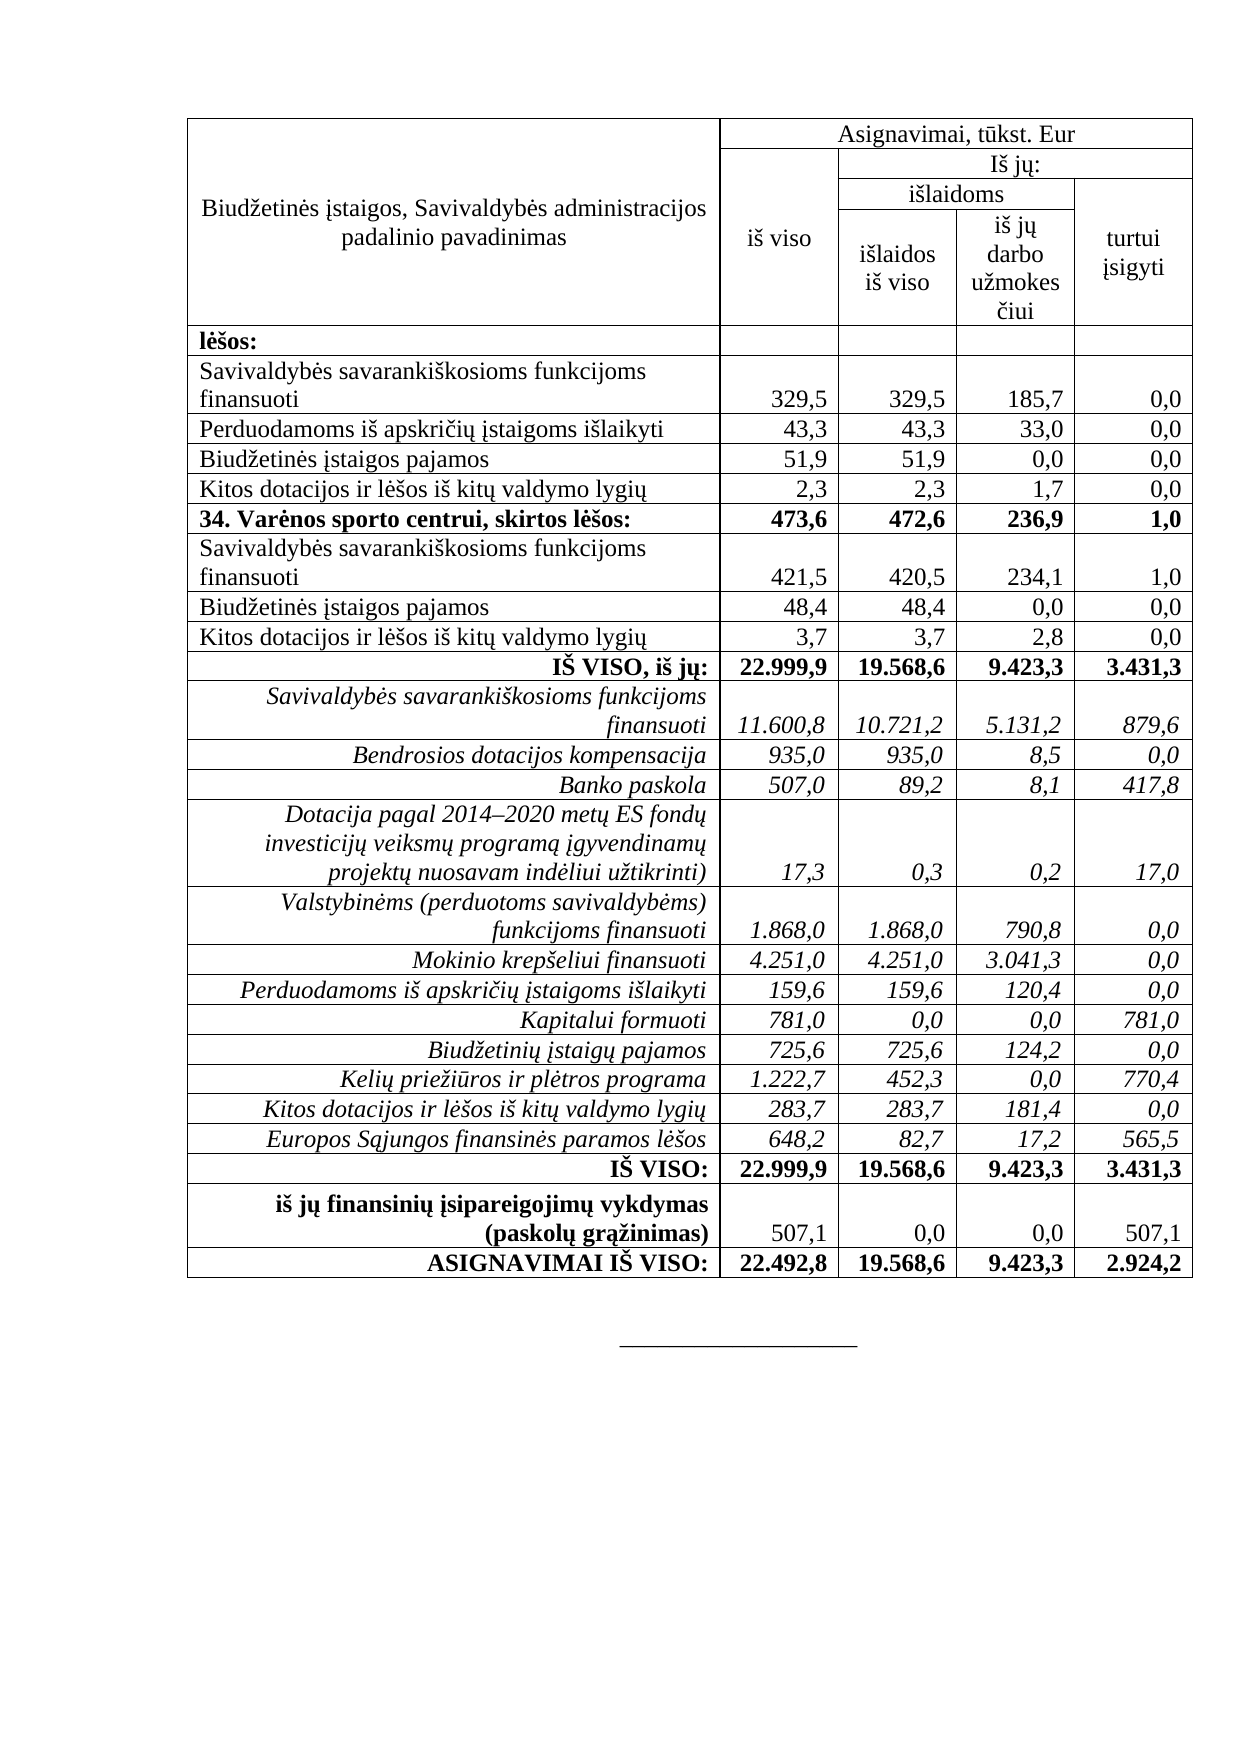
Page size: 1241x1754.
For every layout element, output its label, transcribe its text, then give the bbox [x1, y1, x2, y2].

table_cell 10.721,2 [839, 681, 956, 739]
table_cell 17,3 [721, 800, 838, 886]
table_cell Kitos dotacijos ir lėšos iš kitų valdymo lygių [188, 1094, 719, 1123]
table_cell 879,6 [1075, 681, 1192, 739]
table_cell Valstybinėms (perduotoms savivaldybėms) funkcijoms finansuoti [188, 887, 719, 944]
table_cell iš jų darbo užmokesčiui [957, 210, 1074, 325]
table_cell Biudžetinių įstaigų pajamos [188, 1035, 719, 1063]
table_cell 329,5 [839, 356, 956, 413]
table_cell 4.251,0 [721, 945, 838, 974]
table_cell 0,0 [1075, 474, 1192, 503]
table_cell Biudžetinės įstaigos pajamos [188, 592, 719, 621]
table_cell [1075, 326, 1192, 355]
table_cell Savivaldybės savarankiškosioms funkcijoms finansuoti [188, 681, 719, 739]
table_cell 3,7 [839, 622, 956, 651]
table_cell 2,3 [721, 474, 838, 503]
table_cell iš viso [721, 149, 838, 325]
table_cell išlaidoms [839, 179, 1074, 209]
table_cell 0,3 [839, 800, 956, 886]
table_cell Kitos dotacijos ir lėšos iš kitų valdymo lygių [188, 474, 719, 503]
table_cell 22.999,9 [721, 652, 838, 680]
table_cell 3.041,3 [957, 945, 1074, 974]
table_cell 0,0 [1075, 444, 1192, 473]
table_cell 0,0 [957, 1005, 1074, 1034]
table_cell 0,0 [957, 592, 1074, 621]
table_cell 0,0 [839, 1005, 956, 1034]
table_cell Europos Sąjungos finansinės paramos lėšos [188, 1124, 719, 1153]
table_cell 236,9 [957, 504, 1074, 532]
table_cell [839, 326, 956, 355]
table_cell 329,5 [721, 356, 838, 413]
table_cell 9.423,3 [957, 1154, 1074, 1183]
table_cell Mokinio krepšeliui finansuoti [188, 945, 719, 974]
table_cell 234,1 [957, 534, 1074, 591]
table_cell 17,2 [957, 1124, 1074, 1153]
table_cell 0,0 [1075, 356, 1192, 413]
table_cell 51,9 [839, 444, 956, 473]
table_cell 1,0 [1075, 504, 1192, 532]
table_cell 283,7 [721, 1094, 838, 1123]
table_cell [957, 326, 1074, 355]
table_cell 17,0 [1075, 800, 1192, 886]
table_cell Kapitalui formuoti [188, 1005, 719, 1034]
table_cell lėšos: [188, 326, 719, 355]
table_cell Iš jų: [839, 149, 1192, 178]
table_cell 5.131,2 [957, 681, 1074, 739]
table_cell 1.868,0 [721, 887, 838, 944]
table_cell IŠ VISO, iš jų: [188, 652, 719, 680]
table_cell 4.251,0 [839, 945, 956, 974]
table_cell 43,3 [721, 414, 838, 443]
table_cell 648,2 [721, 1124, 838, 1153]
table_cell 34. Varėnos sporto centrui, skirtos lėšos: [188, 504, 719, 532]
table_cell 48,4 [721, 592, 838, 621]
table_cell 8,5 [957, 740, 1074, 769]
table_cell 0,0 [957, 1184, 1074, 1247]
table_cell 22.999,9 [721, 1154, 838, 1183]
table_cell 9.423,3 [957, 1248, 1074, 1277]
table_cell iš jų finansinių įsipareigojimų vykdymas (paskolų grąžinimas) [188, 1184, 719, 1247]
table_cell 120,4 [957, 975, 1074, 1004]
table_cell Savivaldybės savarankiškosioms funkcijoms finansuoti [188, 356, 719, 413]
table_cell 507,1 [721, 1184, 838, 1247]
table_cell 790,8 [957, 887, 1074, 944]
table_cell 725,6 [721, 1035, 838, 1063]
table_cell 0,0 [1075, 592, 1192, 621]
table_cell IŠ VISO: [188, 1154, 719, 1183]
table_cell 0,0 [957, 444, 1074, 473]
table_cell 2.924,2 [1075, 1248, 1192, 1277]
table_cell Kelių priežiūros ir plėtros programa [188, 1065, 719, 1093]
table_cell 51,9 [721, 444, 838, 473]
table_cell 19.568,6 [839, 1154, 956, 1183]
table_cell 0,0 [839, 1184, 956, 1247]
table_cell 3.431,3 [1075, 1154, 1192, 1183]
table_cell 452,3 [839, 1065, 956, 1093]
table_cell Dotacija pagal 2014–2020 metų ES fondų investicijų veiksmų programą įgyvendinamų projektų nuosavam indėliui užtikrinti) [188, 800, 719, 886]
table_cell 1,0 [1075, 534, 1192, 591]
table_cell 0,0 [1075, 1094, 1192, 1123]
table_cell [721, 326, 838, 355]
table_cell 725,6 [839, 1035, 956, 1063]
table_header Biudžetinės įstaigos, Savivaldybės administracijos padalinio pavadinimas [188, 119, 719, 325]
table_cell 565,5 [1075, 1124, 1192, 1153]
table_cell 781,0 [1075, 1005, 1192, 1034]
table_cell 159,6 [839, 975, 956, 1004]
table_cell 3.431,3 [1075, 652, 1192, 680]
table_cell Banko paskola [188, 770, 719, 798]
table_cell 1.222,7 [721, 1065, 838, 1093]
table_cell 781,0 [721, 1005, 838, 1034]
table_cell 48,4 [839, 592, 956, 621]
table_cell 0,0 [957, 1065, 1074, 1093]
table_cell 0,0 [1075, 740, 1192, 769]
table_cell Perduodamoms iš apskričių įstaigoms išlaikyti [188, 975, 719, 1004]
table_cell 124,2 [957, 1035, 1074, 1063]
table_cell 9.423,3 [957, 652, 1074, 680]
table_cell 0,0 [1075, 414, 1192, 443]
table_cell 2,8 [957, 622, 1074, 651]
table_cell 0,0 [1075, 887, 1192, 944]
table_cell 770,4 [1075, 1065, 1192, 1093]
table_cell 89,2 [839, 770, 956, 798]
table_cell 82,7 [839, 1124, 956, 1153]
table_cell ASIGNAVIMAI IŠ VISO: [188, 1248, 719, 1277]
table_cell 185,7 [957, 356, 1074, 413]
table_cell 417,8 [1075, 770, 1192, 798]
table_cell Kitos dotacijos ir lėšos iš kitų valdymo lygių [188, 622, 719, 651]
table_cell 0,0 [1075, 622, 1192, 651]
table_cell 159,6 [721, 975, 838, 1004]
table_cell 19.568,6 [839, 1248, 956, 1277]
table_cell 507,0 [721, 770, 838, 798]
table_cell 33,0 [957, 414, 1074, 443]
table_cell 935,0 [839, 740, 956, 769]
table_cell 421,5 [721, 534, 838, 591]
table_header Asignavimai, tūkst. Eur [721, 119, 1192, 148]
table_cell turtui įsigyti [1075, 179, 1192, 325]
table_cell išlaidos iš viso [839, 210, 956, 325]
table_cell 19.568,6 [839, 652, 956, 680]
text ___________________ [177, 1321, 1181, 1349]
table_cell 181,4 [957, 1094, 1074, 1123]
table_cell 2,3 [839, 474, 956, 503]
table_cell 0,0 [1075, 945, 1192, 974]
table_cell 8,1 [957, 770, 1074, 798]
table_cell Savivaldybės savarankiškosioms funkcijoms finansuoti [188, 534, 719, 591]
table_cell 3,7 [721, 622, 838, 651]
table_cell 0,0 [1075, 975, 1192, 1004]
table_cell Perduodamoms iš apskričių įstaigoms išlaikyti [188, 414, 719, 443]
table_cell 935,0 [721, 740, 838, 769]
table_cell 43,3 [839, 414, 956, 443]
table_cell 0,2 [957, 800, 1074, 886]
table_cell 472,6 [839, 504, 956, 532]
table_cell 507,1 [1075, 1184, 1192, 1247]
table_cell 0,0 [1075, 1035, 1192, 1063]
table_cell 473,6 [721, 504, 838, 532]
table_cell Biudžetinės įstaigos pajamos [188, 444, 719, 473]
table_cell Bendrosios dotacijos kompensacija [188, 740, 719, 769]
table_cell 22.492,8 [721, 1248, 838, 1277]
table_cell 283,7 [839, 1094, 956, 1123]
table_cell 1.868,0 [839, 887, 956, 944]
table_cell 420,5 [839, 534, 956, 591]
table_cell 11.600,8 [721, 681, 838, 739]
table_cell 1,7 [957, 474, 1074, 503]
